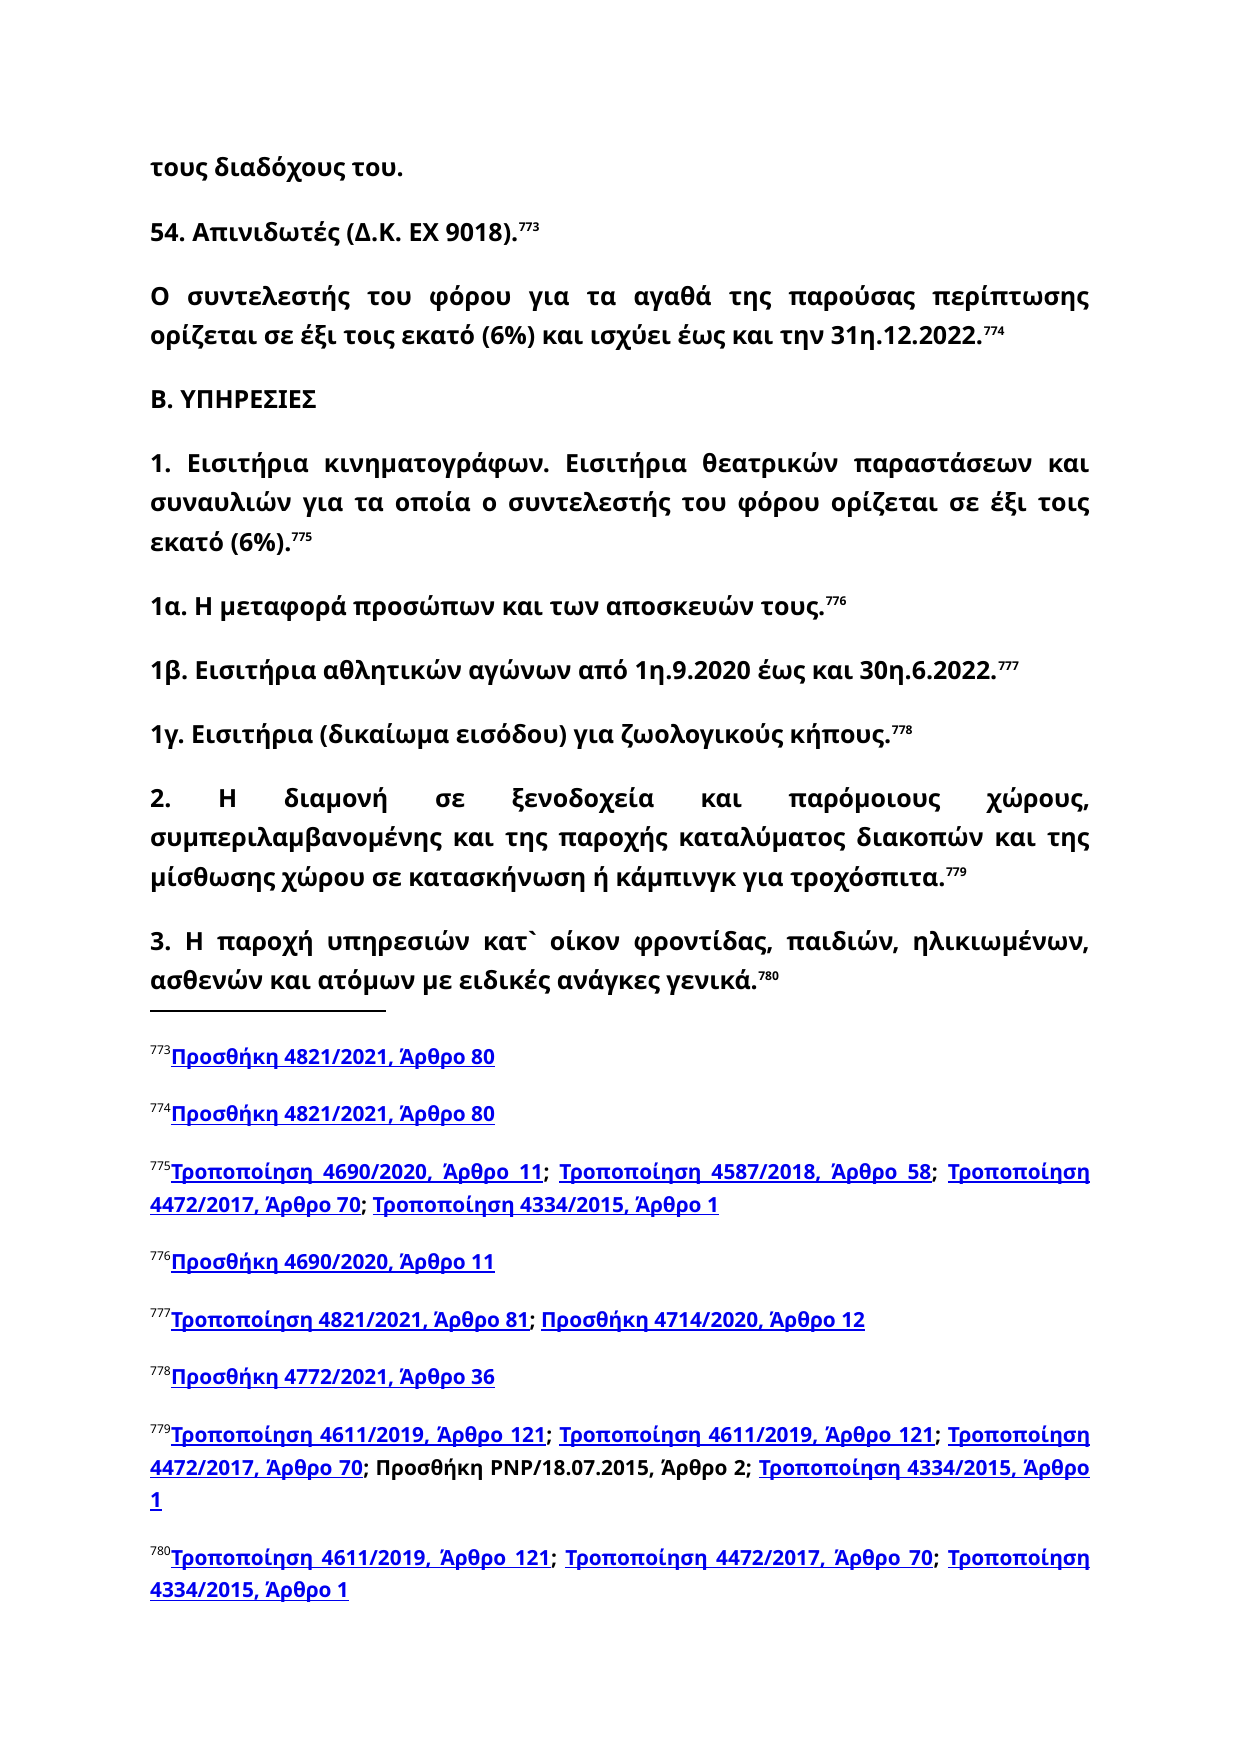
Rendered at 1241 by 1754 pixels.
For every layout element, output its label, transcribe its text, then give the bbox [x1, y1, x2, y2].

text 1α. Η μεταφορά προσώπων και των αποσκευών τους. [150, 588, 1090, 622]
text τους διαδόχους του. [150, 150, 1090, 184]
text Τροποποίηση 4690/2020, Άρθρο 11; Τροποποίηση 4587/2018, Άρθρο 58; Τροποποίηση 4472/2017, Άρθρο 70; Τροποποίηση 4334/2015, Άρθρο 1 [150, 1157, 1090, 1218]
text Τροποποίηση 4611/2019, Άρθρο 121; Τροποποίηση 4472/2017, Άρθρο 70; Τροποποίηση 4334/2015, Άρθρο 1 [150, 1543, 1090, 1604]
text Προσθήκη 4772/2021, Άρθρο 36 [150, 1362, 1090, 1391]
text 1γ. Εισιτήρια (δικαίωμα εισόδου) για ζωολογικούς κήπους. [150, 717, 1090, 751]
text 3. Η παροχή υπηρεσιών κατ` οίκον φροντίδας, παιδιών, ηλικιωμένων, ασθενών και ατόμων με ειδικές ανάγκες γενικά. [150, 923, 1090, 997]
text 1β. Εισιτήρια αθλητικών αγώνων από 1η.9.2020 έως και 30η.6.2022. [150, 652, 1090, 687]
text 2. Η διαμονή σε ξενοδοχεία και παρόμοιους χώρους, συμπεριλαμβανομένης και της παροχής καταλύματος διακοπών και της μίσθωσης χώρου σε κατασκήνωση ή κάμπινγκ για τροχόσπιτα. [150, 781, 1090, 893]
text Προσθήκη 4821/2021, Άρθρο 80 [150, 1042, 1090, 1070]
text Τροποποίηση 4821/2021, Άρθρο 81; Προσθήκη 4714/2020, Άρθρο 12 [150, 1305, 1090, 1333]
text Β. ΥΠΗΡΕΣΙΕΣ [150, 382, 1090, 416]
text Ο συντελεστής του φόρου για τα αγαθά της παρούσας περίπτωσης ορίζεται σε έξι τοις εκατό (6%) και ισχύει έως και την 31η.12.2022. [150, 278, 1090, 352]
text Προσθήκη 4821/2021, Άρθρο 80 [150, 1099, 1090, 1128]
text Προσθήκη 4690/2020, Άρθρο 11 [150, 1247, 1090, 1276]
text 1. Εισιτήρια κινηματογράφων. Εισιτήρια θεατρικών παραστάσεων και συναυλιών για τα οποία ο συντελεστής του φόρου ορίζεται σε έξι τοις εκατό (6%). [150, 446, 1090, 558]
text Τροποποίηση 4611/2019, Άρθρο 121; Τροποποίηση 4611/2019, Άρθρο 121; Τροποποίηση 4472/2017, Άρθρο 70; Προσθήκη PNP/18.07.2015, Άρθρο 2; Τροποποίηση 4334/2015, Άρθρο 1 [150, 1420, 1090, 1514]
text 54. Απινιδωτές (Δ.Κ. ΕΧ 9018). [150, 214, 1090, 248]
